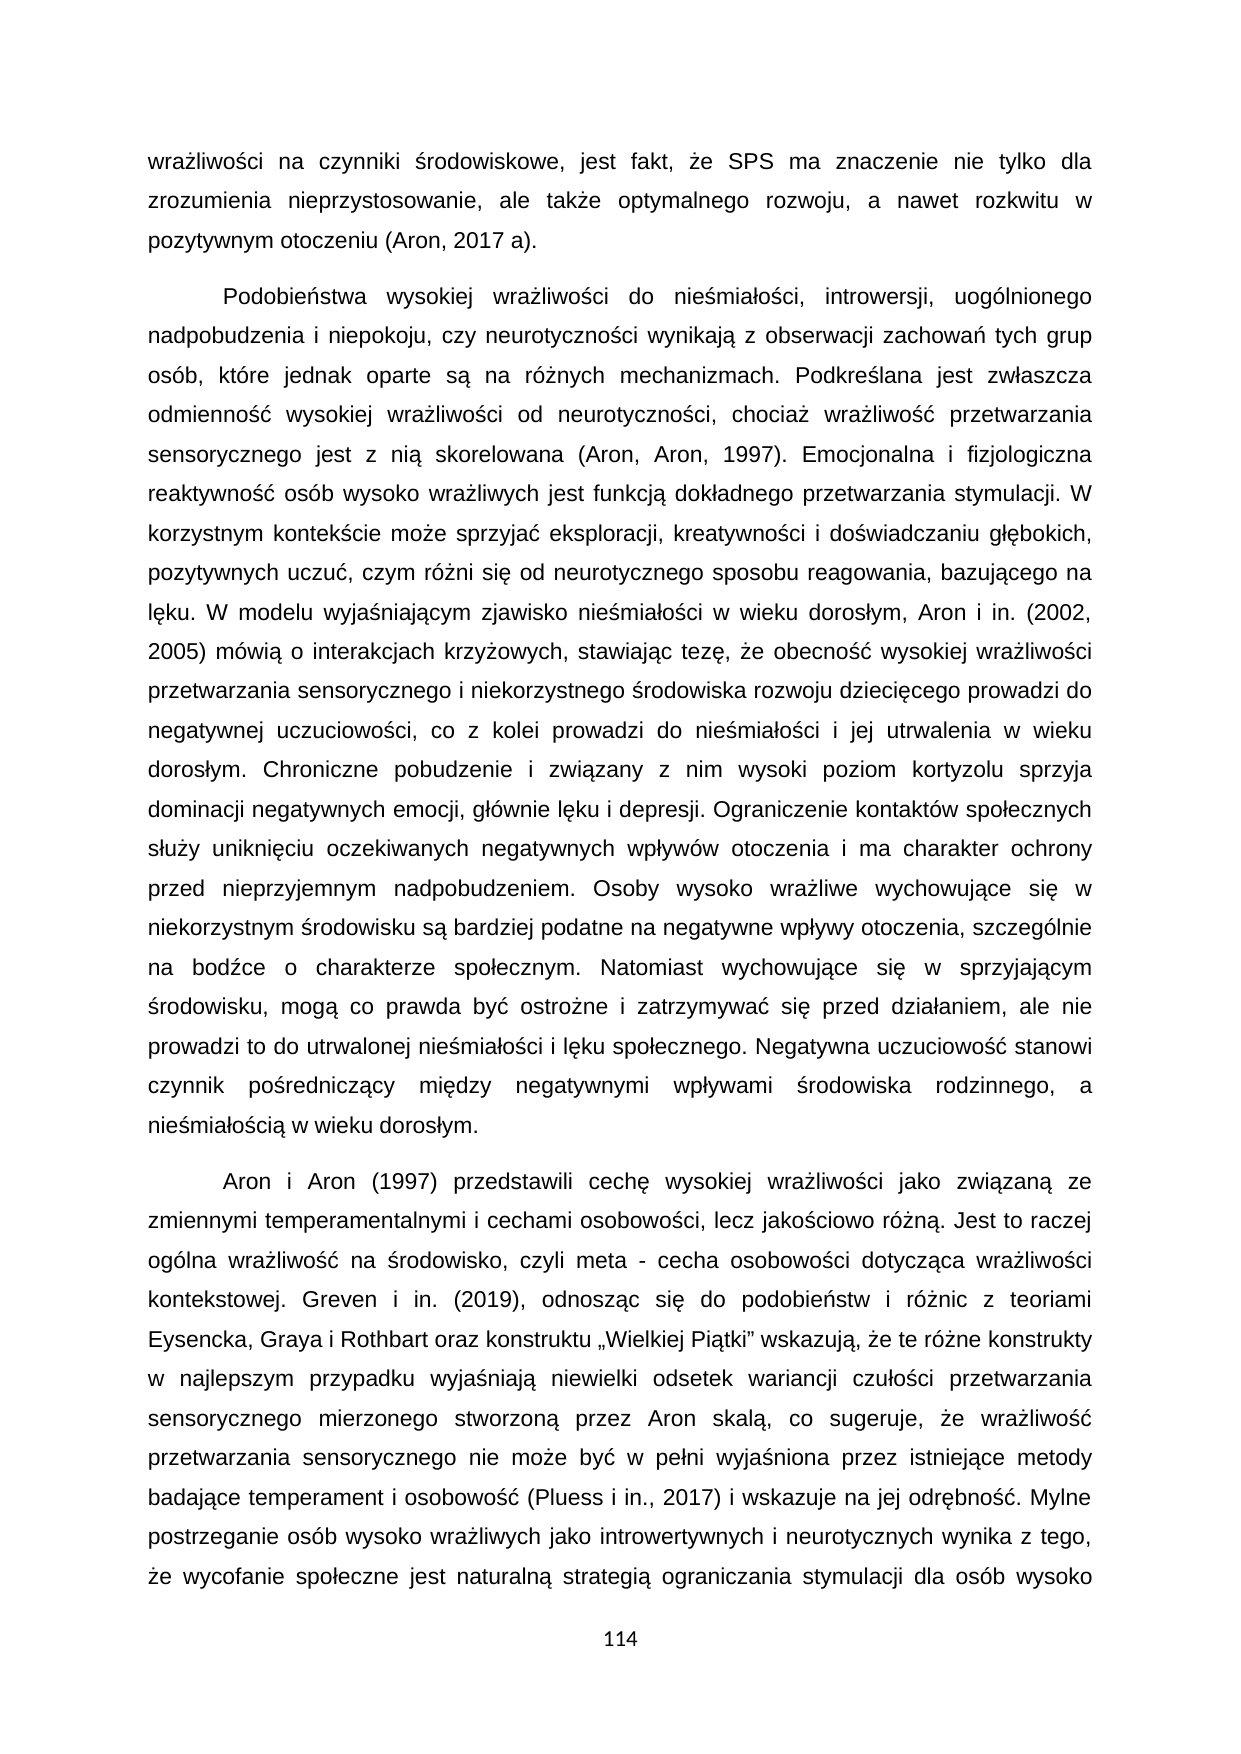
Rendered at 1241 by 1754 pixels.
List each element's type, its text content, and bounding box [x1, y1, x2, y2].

text Aron i Aron (1997) przedstawili cechę wysokiej wrażliwości jako związaną ze zmiennymi temperamentalnymi i cechami osobowości, lecz jakościowo różną. Jest to raczej ogólna wrażliwość na środowisko, czyli meta - cecha osobowości dotycząca wrażliwości kontekstowej. Greven i in. (2019), odnosząc się do podobieństw i różnic z teoriami Eysencka, Graya i Rothbart oraz konstruktu „Wielkiej Piątki” wskazują, że te różne konstrukty w najlepszym przypadku wyjaśniają niewielki odsetek wariancji czułości przetwarzania sensorycznego mierzonego stworzoną przez Aron skalą, co sugeruje, że wrażliwość przetwarzania sensorycznego nie może być w pełni wyjaśniona przez istniejące metody badające temperament i osobowość (Pluess i in., 2017) i wskazuje na jej odrębność. Mylne postrzeganie osób wysoko wrażliwych jako introwertywnych i neurotycznych wynika z tego, że wycofanie społeczne jest naturalną strategią ograniczania stymulacji dla osób wysoko [148, 1168, 1093, 1589]
text Podobieństwa wysokiej wrażliwości do nieśmiałości, introwersji, uogólnionego nadpobudzenia i niepokoju, czy neurotyczności wynikają z obserwacji zachowań tych grup osób, które jednak oparte są na różnych mechanizmach. Podkreślana jest zwłaszcza odmienność wysokiej wrażliwości od neurotyczności, chociaż wrażliwość przetwarzania sensorycznego jest z nią skorelowana (Aron, Aron, 1997). Emocjonalna i fizjologiczna reaktywność osób wysoko wrażliwych jest funkcją dokładnego przetwarzania stymulacji. W korzystnym kontekście może sprzyjać eksploracji, kreatywności i doświadczaniu głębokich, pozytywnych uczuć, czym różni się od neurotycznego sposobu reagowania, bazującego na lęku. W modelu wyjaśniającym zjawisko nieśmiałości w wieku dorosłym, Aron i in. (2002, 2005) mówią o interakcjach krzyżowych, stawiając tezę, że obecność wysokiej wrażliwości przetwarzania sensorycznego i niekorzystnego środowiska rozwoju dziecięcego prowadzi do negatywnej uczuciowości, co z kolei prowadzi do nieśmiałości i jej utrwalenia w wieku dorosłym. Chroniczne pobudzenie i związany z nim wysoki poziom kortyzolu sprzyja dominacji negatywnych emocji, głównie lęku i depresji. Ograniczenie kontaktów społecznych służy uniknięciu oczekiwanych negatywnych wpływów otoczenia i ma charakter ochrony przed nieprzyjemnym nadpobudzeniem. Osoby wysoko wrażliwe wychowujące się w niekorzystnym środowisku są bardziej podatne na negatywne wpływy otoczenia, szczególnie na bodźce o charakterze społecznym. Natomiast wychowujące się w sprzyjającym środowisku, mogą co prawda być ostrożne i zatrzymywać się przed działaniem, ale nie prowadzi to do utrwalonej nieśmiałości i lęku społecznego. Negatywna uczuciowość stanowi czynnik pośredniczący między negatywnymi wpływami środowiska rodzinnego, a nieśmiałością w wieku dorosłym. [148, 283, 1093, 1138]
text wrażliwości na czynniki środowiskowe, jest fakt, że SPS ma znaczenie nie tylko dla zrozumienia nieprzystosowanie, ale także optymalnego rozwoju, a nawet rozkwitu w pozytywnym otoczeniu (Aron, 2017 a). [148, 148, 1093, 253]
